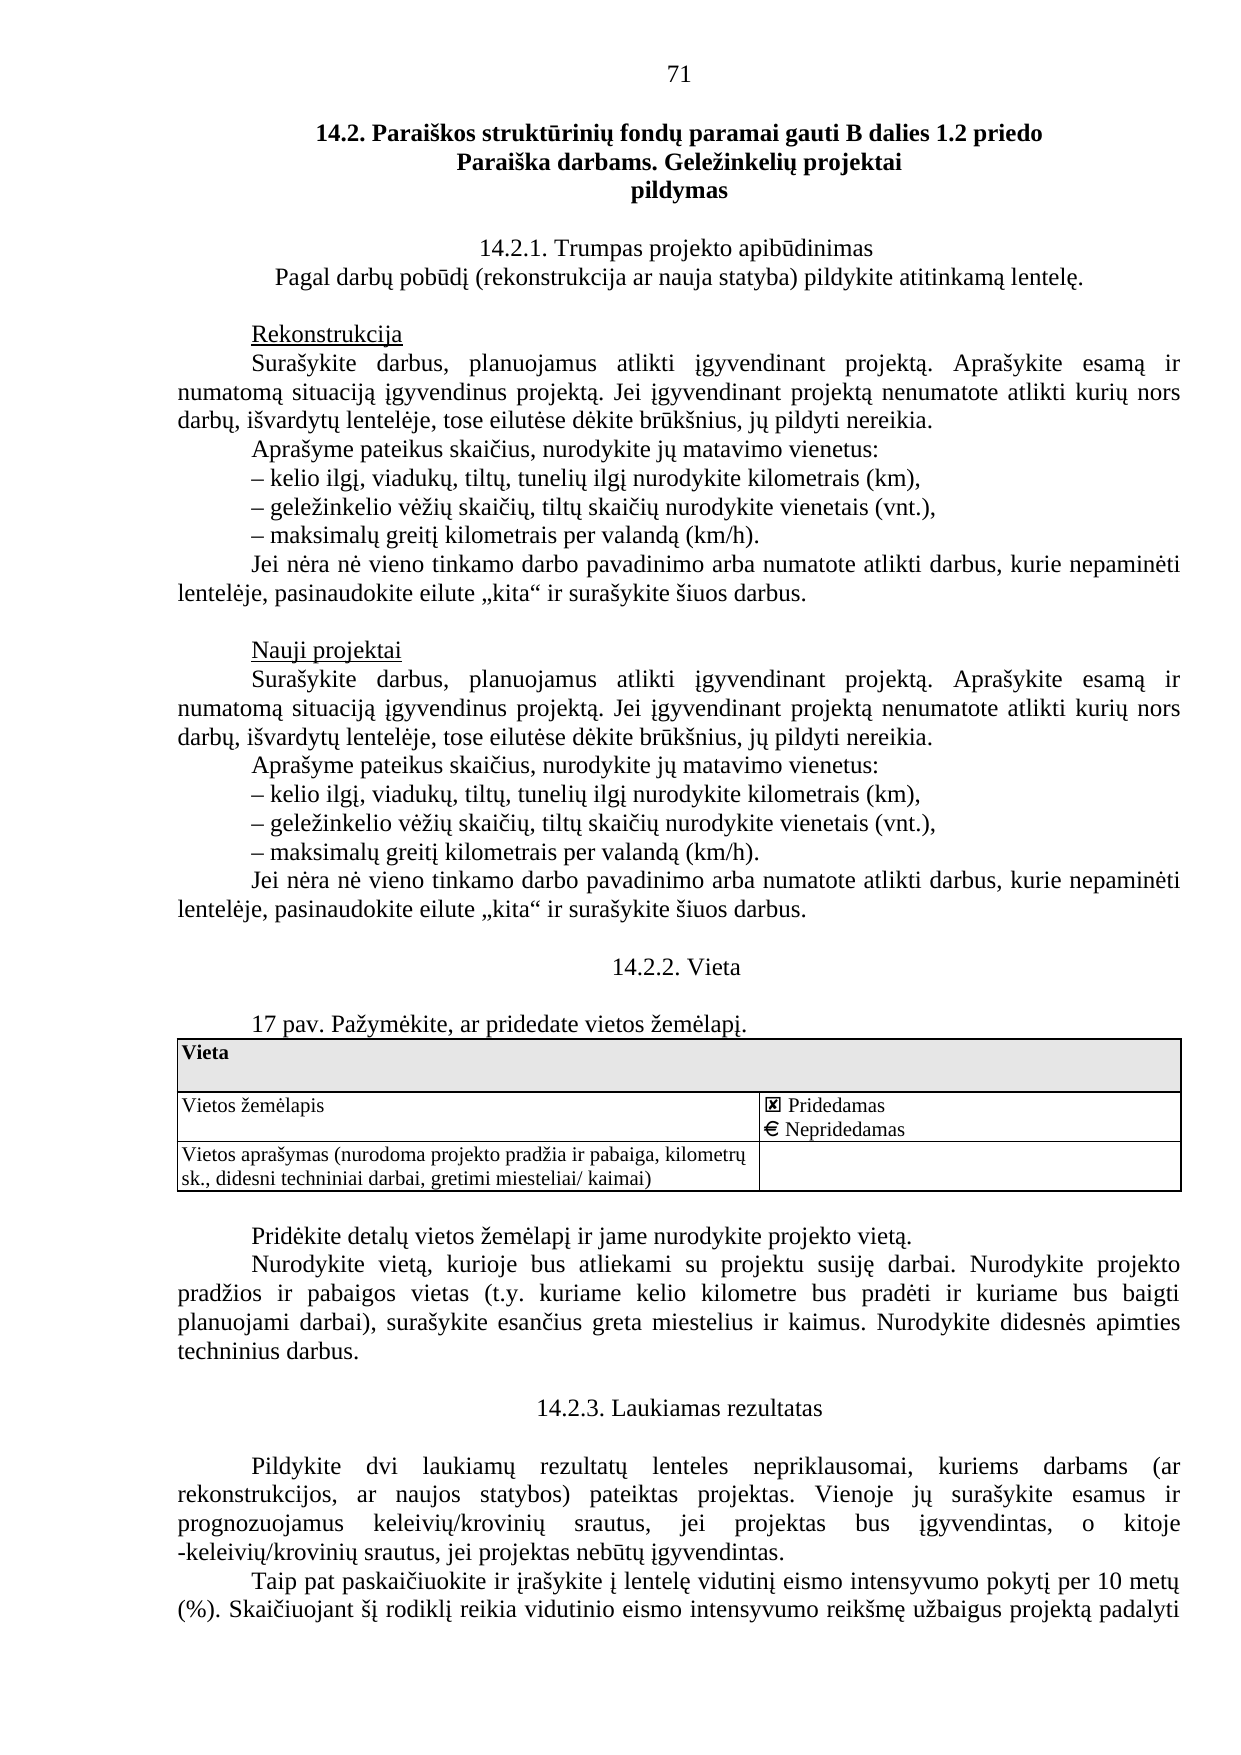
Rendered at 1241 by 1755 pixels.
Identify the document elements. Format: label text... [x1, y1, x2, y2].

text 14.2.3. Laukiamas rezultatas [177, 1393, 1181, 1422]
text – kelio ilgį, viadukų, tiltų, tunelių ilgį nurodykite kilometrais (km), [177, 463, 1181, 492]
text Surašykite darbus, planuojamus atlikti įgyvendinant projektą. Aprašykite esamą ir numatomą situaciją įgyvendinus projektą. Jei įgyvendinant projektą nenumatote atlikti kurių nors darbų, išvardytų lentelėje, tose eilutėse dėkite brūkšnius, jų pildyti nereikia. [177, 664, 1181, 751]
text Jei nėra nė vieno tinkamo darbo pavadinimo arba numatote atlikti darbus, kurie nepaminėti lentelėje, pasinaudokite eilute „kita“ ir surašykite šiuos darbus. [177, 549, 1181, 607]
text Pagal darbų pobūdį (rekonstrukcija ar nauja statyba) pildykite atitinkamą lentelę. [177, 262, 1181, 291]
text Aprašyme pateikus skaičius, nurodykite jų matavimo vienetus: [177, 751, 1181, 779]
table_cell [760, 1142, 1180, 1190]
text Nurodykite vietą, kurioje bus atliekami su projektu susiję darbai. Nurodykite projekto pradžios ir pabaigos vietas (t.y. kuriame kelio kilometre bus pradėti ir kuriame bus baigti planuojami darbai), surašykite esančius greta miestelius ir kaimus. Nurodykite didesnės apimties techninius darbus. [177, 1249, 1181, 1364]
text – kelio ilgį, viadukų, tiltų, tunelių ilgį nurodykite kilometrais (km), [177, 779, 1181, 808]
text – maksimalų greitį kilometrais per valandą (km/h). [177, 837, 1181, 866]
text Aprašyme pateikus skaičius, nurodykite jų matavimo vienetus: [177, 434, 1181, 463]
text 14.2.2. Vieta [177, 952, 1181, 981]
text pildymas [177, 176, 1181, 204]
text – geležinkelio vėžių skaičių, tiltų skaičių nurodykite vienetais (vnt.), [177, 492, 1181, 521]
table_cell Vietos žemėlapis [178, 1093, 759, 1141]
text Taip pat paskaičiuokite ir įrašykite į lentelę vidutinį eismo intensyvumo pokytį per 10 metų (%). Skaičiuojant šį rodiklį reikia vidutinio eismo intensyvumo reikšmę užbaigus projektą padalyti [177, 1566, 1181, 1623]
text Jei nėra nė vieno tinkamo darbo pavadinimo arba numatote atlikti darbus, kurie nepaminėti lentelėje, pasinaudokite eilute „kita“ ir surašykite šiuos darbus. [177, 866, 1181, 923]
text Rekonstrukcija [177, 319, 1181, 348]
text 14.2.1. Trumpas projekto apibūdinimas [177, 233, 1181, 262]
text Pridėkite detalų vietos žemėlapį ir jame nurodykite projekto vietą. [177, 1221, 1181, 1249]
table_header Vieta [178, 1040, 1180, 1091]
text Surašykite darbus, planuojamus atlikti įgyvendinant projektą. Aprašykite esamą ir numatomą situaciją įgyvendinus projektą. Jei įgyvendinant projektą nenumatote atlikti kurių nors darbų, išvardytų lentelėje, tose eilutėse dėkite brūkšnius, jų pildyti nereikia. [177, 348, 1181, 434]
text – maksimalų greitį kilometrais per valandą (km/h). [177, 521, 1181, 549]
text – geležinkelio vėžių skaičių, tiltų skaičių nurodykite vienetais (vnt.), [177, 808, 1181, 837]
text Nauji projektai [177, 636, 1181, 664]
text 17 pav. Pažymėkite, ar pridedate vietos žemėlapį. [177, 1009, 1181, 1038]
text Paraiška darbams. Geležinkelių projektai [177, 147, 1181, 176]
text Pildykite dvi laukiamų rezultatų lenteles nepriklausomai, kuriems darbams (ar rekonstrukcijos, ar naujos statybos) pateiktas projektas. Vienoje jų surašykite esamus ir prognozuojamus keleivių/krovinių srautus, jei projektas bus įgyvendintas, o kitoje -keleivių/krovinių srautus, jei projektas nebūtų įgyvendintas. [177, 1451, 1181, 1566]
text 14.2. Paraiškos struktūrinių fondų paramai gauti B dalies 1.2 priedo [177, 118, 1181, 147]
